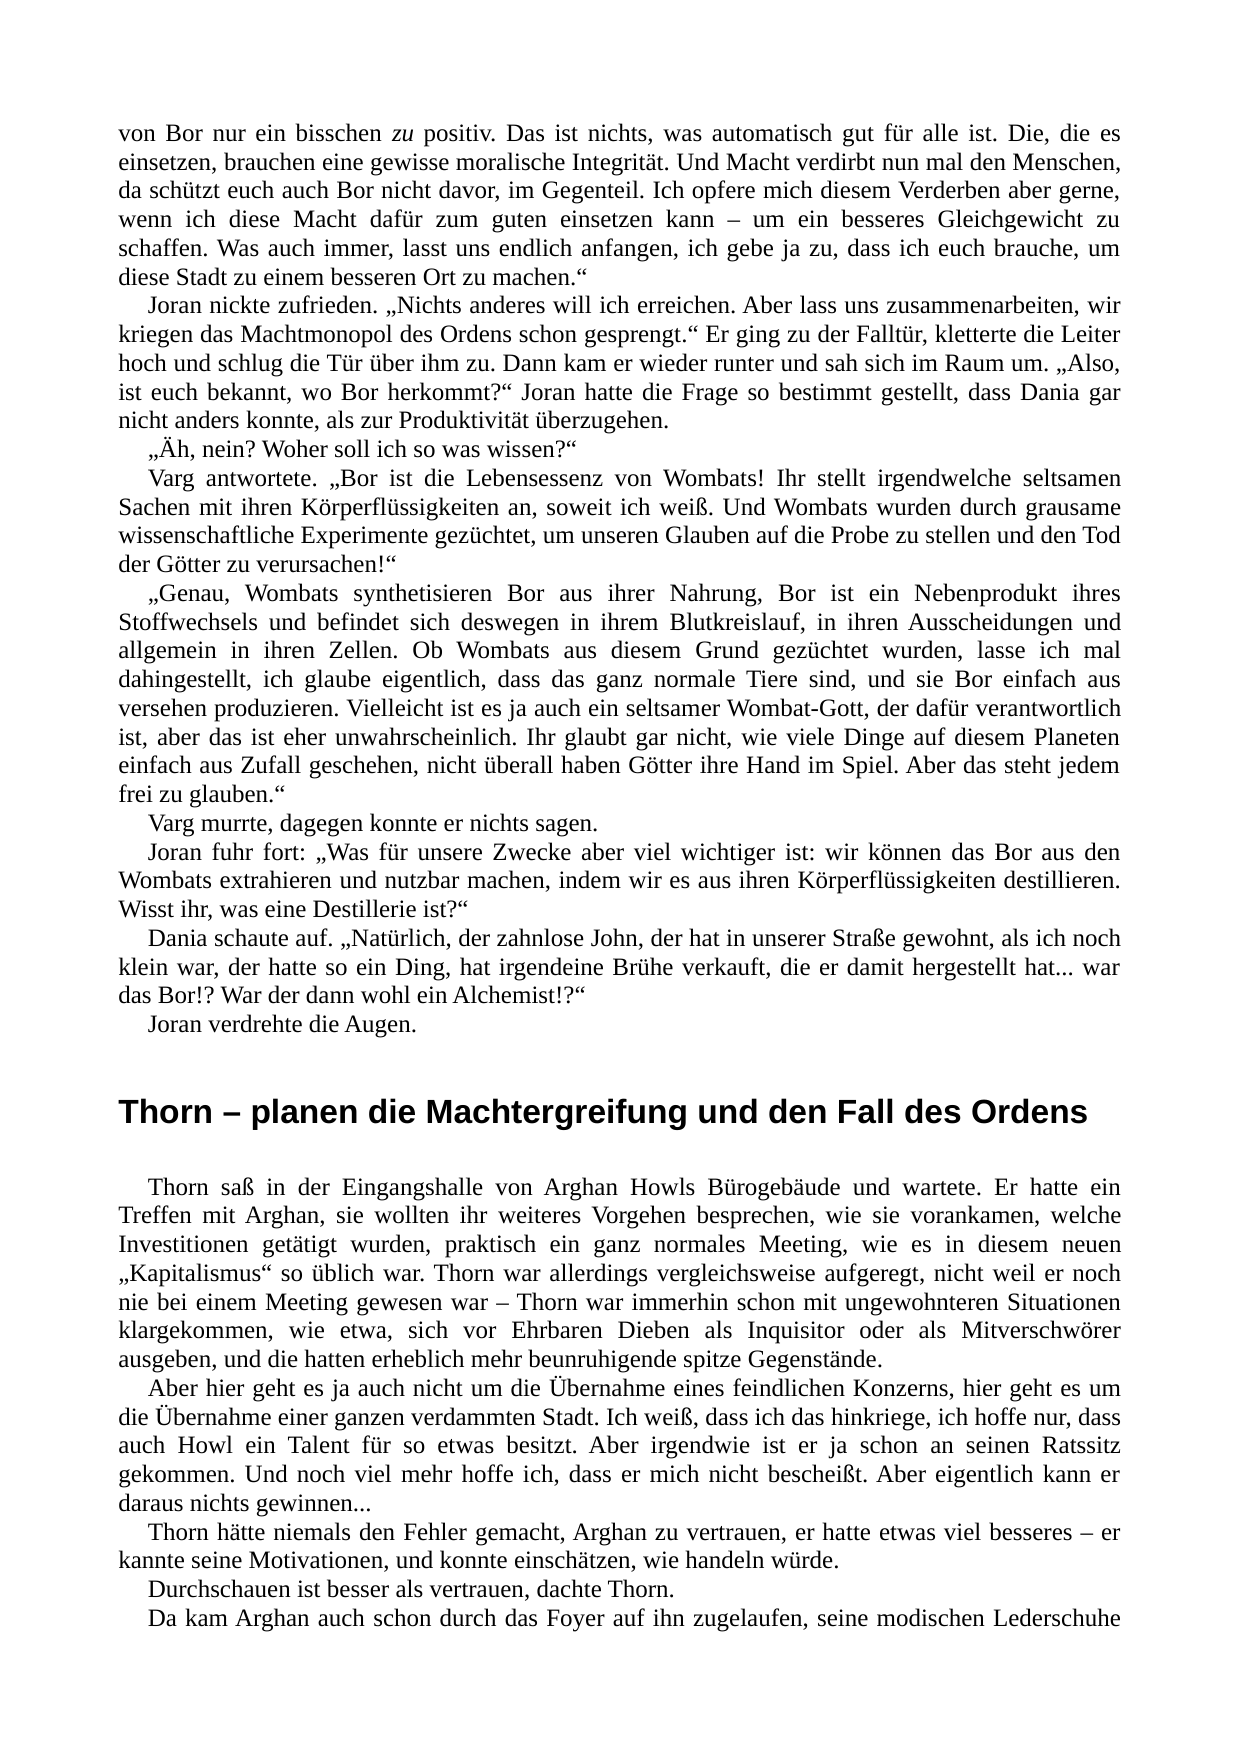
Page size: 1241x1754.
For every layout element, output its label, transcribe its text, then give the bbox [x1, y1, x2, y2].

text Joran nickte zufrieden. „Nichts anderes will ich erreichen. Aber lass uns zusammenarbeiten, wir kriegen das Machtmonopol des Ordens schon gesprengt.“ Er ging zu der Falltür, kletterte die Leiter hoch und schlug die Tür über ihm zu. Dann kam er wieder runter und sah sich im Raum um. „Also, ist euch bekannt, wo Bor herkommt?“ Joran hatte die Frage so bestimmt gestellt, dass Dania gar nicht anders konnte, als zur Produktivität überzugehen. [118, 291, 1122, 434]
text Aber hier geht es ja auch nicht um die Übernahme eines feindlichen Konzerns, hier geht es um die Übernahme einer ganzen verdammten Stadt. Ich weiß, dass ich das hinkriege, ich hoffe nur, dass auch Howl ein Talent für so etwas besitzt. Aber irgendwie ist er ja schon an seinen Ratssitz gekommen. Und noch viel mehr hoffe ich, dass er mich nicht bescheißt. Aber eigentlich kann er daraus nichts gewinnen... [118, 1373, 1122, 1517]
text von Bor nur ein bisschen zu positiv. Das ist nichts, was automatisch gut für alle ist. Die, die es einsetzen, brauchen eine gewisse moralische Integrität. Und Macht verdirbt nun mal den Menschen, da schützt euch auch Bor nicht davor, im Gegenteil. Ich opfere mich diesem Verderben aber gerne, wenn ich diese Macht dafür zum guten einsetzen kann – um ein besseres Gleichgewicht zu schaffen. Was auch immer, lasst uns endlich anfangen, ich gebe ja zu, dass ich euch brauche, um diese Stadt zu einem besseren Ort zu machen.“ [118, 118, 1122, 291]
text Joran verdrehte die Augen. [118, 1009, 1122, 1038]
text Varg murrte, dagegen konnte er nichts sagen. [118, 808, 1122, 837]
text Da kam Arghan auch schon durch das Foyer auf ihn zugelaufen, seine modischen Lederschuhe [118, 1603, 1122, 1632]
text Varg antwortete. „Bor ist die Lebensessenz von Wombats! Ihr stellt irgendwelche seltsamen Sachen mit ihren Körperflüssigkeiten an, soweit ich weiß. Und Wombats wurden durch grausame wissenschaftliche Experimente gezüchtet, um unseren Glauben auf die Probe zu stellen und den Tod der Götter zu verursachen!“ [118, 463, 1122, 578]
text Durchschauen ist besser als vertrauen, dachte Thorn. [118, 1574, 1122, 1603]
text Thorn saß in der Eingangshalle von Arghan Howls Bürogebäude und wartete. Er hatte ein Treffen mit Arghan, sie wollten ihr weiteres Vorgehen besprechen, wie sie vorankamen, welche Investitionen getätigt wurden, praktisch ein ganz normales Meeting, wie es in diesem neuen „Kapitalismus“ so üblich war. Thorn war allerdings vergleichsweise aufgeregt, nicht weil er noch nie bei einem Meeting gewesen war – Thorn war immerhin schon mit ungewohnteren Situationen klargekommen, wie etwa, sich vor Ehrbaren Dieben als Inquisitor oder als Mitverschwörer ausgeben, und die hatten erheblich mehr beunruhigende spitze Gegenstände. [118, 1172, 1122, 1373]
text „Genau, Wombats synthetisieren Bor aus ihrer Nahrung, Bor ist ein Nebenprodukt ihres Stoffwechsels und befindet sich deswegen in ihrem Blutkreislauf, in ihren Ausscheidungen und allgemein in ihren Zellen. Ob Wombats aus diesem Grund gezüchtet wurden, lasse ich mal dahingestellt, ich glaube eigentlich, dass das ganz normale Tiere sind, und sie Bor einfach aus versehen produzieren. Vielleicht ist es ja auch ein seltsamer Wombat-Gott, der dafür verantwortlich ist, aber das ist eher unwahrscheinlich. Ihr glaubt gar nicht, wie viele Dinge auf diesem Planeten einfach aus Zufall geschehen, nicht überall haben Götter ihre Hand im Spiel. Aber das steht jedem frei zu glauben.“ [118, 578, 1122, 808]
text Dania schaute auf. „Natürlich, der zahnlose John, der hat in unserer Straße gewohnt, als ich noch klein war, der hatte so ein Ding, hat irgendeine Brühe verkauft, die er damit hergestellt hat... war das Bor!? War der dann wohl ein Alchemist!?“ [118, 923, 1122, 1009]
text Joran fuhr fort: „Was für unsere Zwecke aber viel wichtiger ist: wir können das Bor aus den Wombats extrahieren und nutzbar machen, indem wir es aus ihren Körperflüssigkeiten destillieren. Wisst ihr, was eine Destillerie ist?“ [118, 837, 1122, 923]
text „Äh, nein? Woher soll ich so was wissen?“ [118, 434, 1122, 463]
subtitle Thorn – planen die Machtergreifung und den Fall des Ordens [118, 1092, 1122, 1131]
text Thorn hätte niemals den Fehler gemacht, Arghan zu vertrauen, er hatte etwas viel besseres – er kannte seine Motivationen, und konnte einschätzen, wie handeln würde. [118, 1517, 1122, 1574]
